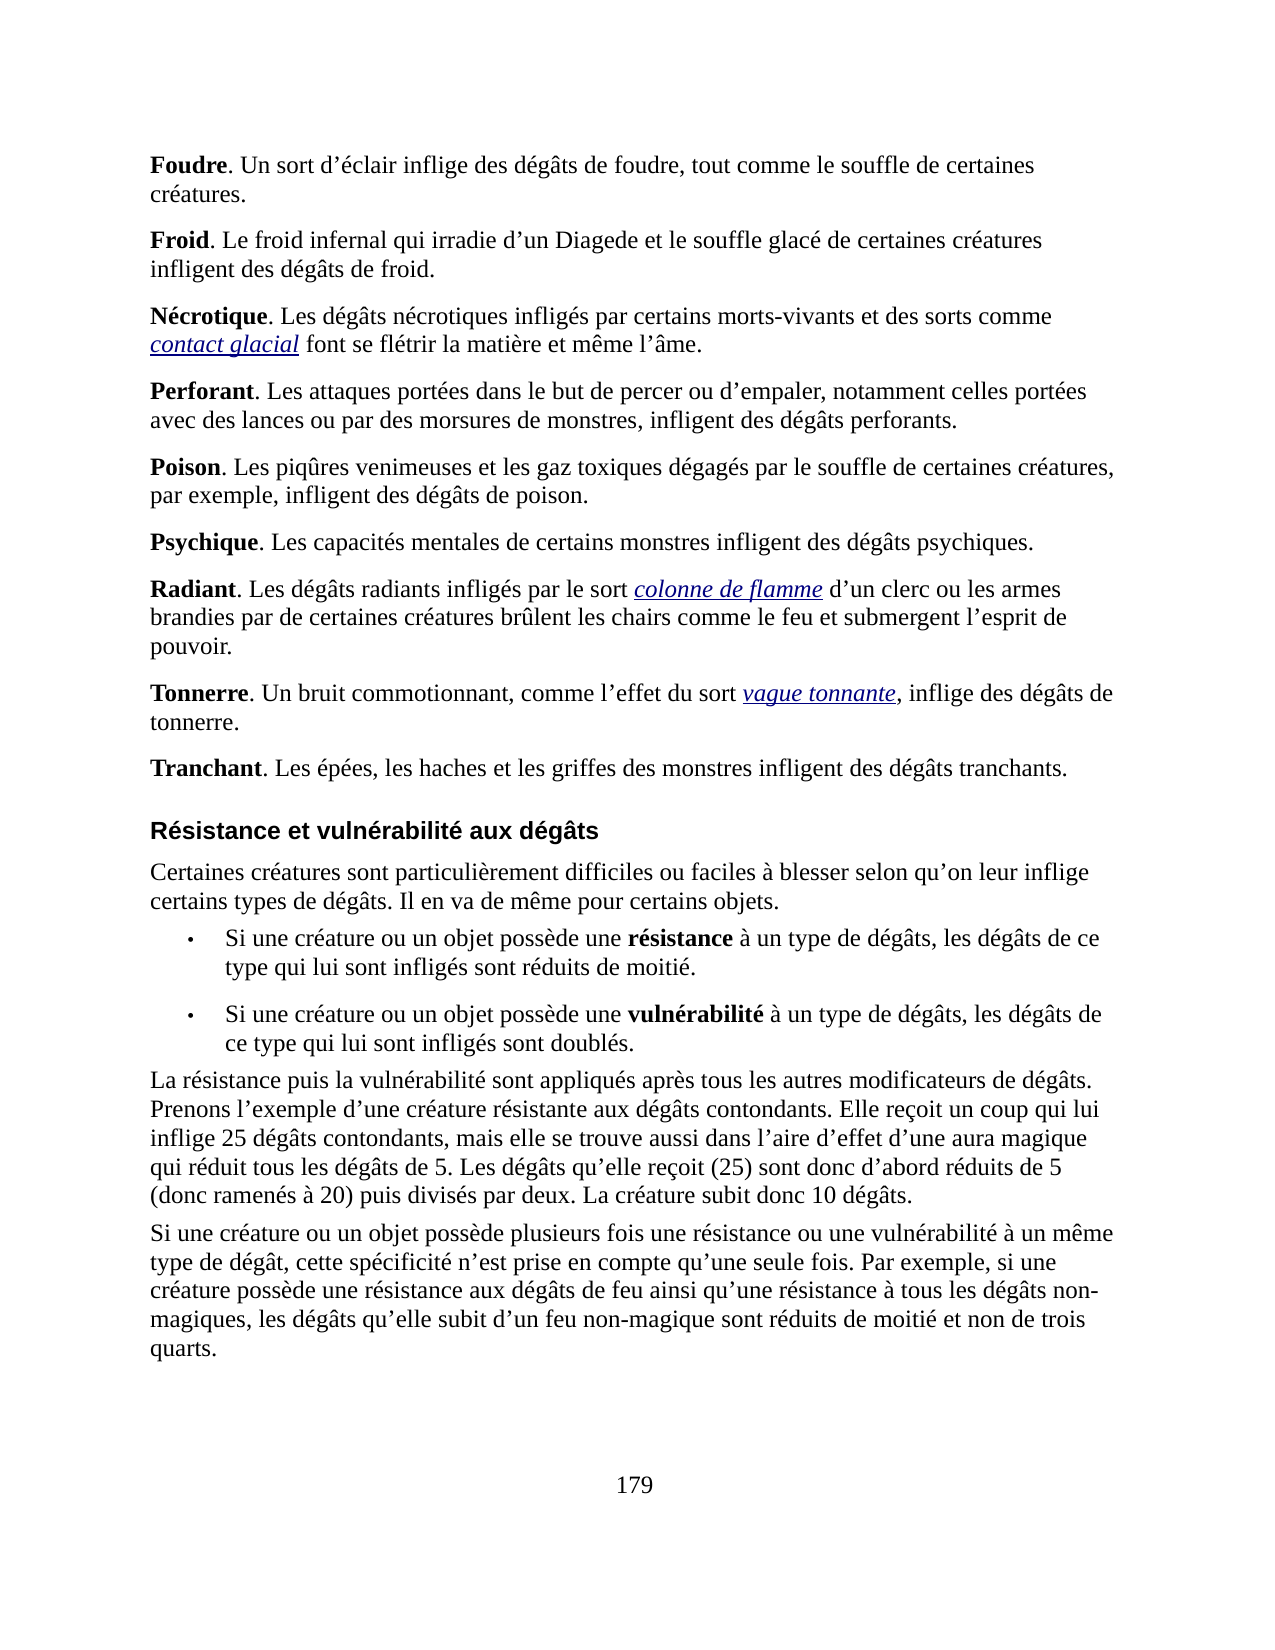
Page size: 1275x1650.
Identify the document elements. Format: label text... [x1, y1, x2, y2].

text Froid. Le froid infernal qui irradie d’un Diagede et le souffle glacé de certaines créatures infligent des dégâts de froid. [150, 225, 1125, 283]
text Nécrotique. Les dégâts nécrotiques infligés par certains morts-vivants et des sorts comme contact glacial font se flétrir la matière et même l’âme. [150, 301, 1125, 358]
list Si une créature ou un objet possède une résistance à un type de dégâts, les dégâts de ce type qui lui sont infligés sont réduits de moitié. [187, 923, 1125, 981]
text Foudre. Un sort d’éclair inflige des dégâts de foudre, tout comme le souffle de certaines créatures. [150, 150, 1125, 207]
text Poison. Les piqûres venimeuses et les gaz toxiques dégagés par le souffle de certaines créatures, par exemple, infligent des dégâts de poison. [150, 452, 1125, 509]
text Si une créature ou un objet possède plusieurs fois une résistance ou une vulnérabilité à un même type de dégât, cette spécificité n’est prise en compte qu’une seule fois. Par exemple, si une créature possède une résistance aux dégâts de feu ainsi qu’une résistance à tous les dégâts non-magiques, les dégâts qu’elle subit d’un feu non-magique sont réduits de moitié et non de trois quarts. [150, 1218, 1125, 1362]
text La résistance puis la vulnérabilité sont appliqués après tous les autres modificateurs de dégâts. Prenons l’exemple d’une créature résistante aux dégâts contondants. Elle reçoit un coup qui lui inflige 25 dégâts contondants, mais elle se trouve aussi dans l’aire d’effet d’une aura magique qui réduit tous les dégâts de 5. Les dégâts qu’elle reçoit (25) sont donc d’abord réduits de 5 (donc ramenés à 20) puis divisés par deux. La créature subit donc 10 dégâts. [150, 1065, 1125, 1209]
text Psychique. Les capacités mentales de certains monstres infligent des dégâts psychiques. [150, 527, 1125, 556]
text Tonnerre. Un bruit commotionnant, comme l’effet du sort vague tonnante, inflige des dégâts de tonnerre. [150, 678, 1125, 735]
list Si une créature ou un objet possède une vulnérabilité à un type de dégâts, les dégâts de ce type qui lui sont infligés sont doublés. [187, 999, 1125, 1056]
text Certaines créatures sont particulièrement difficiles ou faciles à blesser selon qu’on leur inflige certains types de dégâts. Il en va de même pour certains objets. [150, 857, 1125, 914]
text Perforant. Les attaques portées dans le but de percer ou d’empaler, notamment celles portées avec des lances ou par des morsures de monstres, infligent des dégâts perforants. [150, 376, 1125, 434]
subtitle Résistance et vulnérabilité aux dégâts [150, 816, 1125, 844]
text Tranchant. Les épées, les haches et les griffes des monstres infligent des dégâts tranchants. [150, 753, 1125, 782]
text Radiant. Les dégâts radiants infligés par le sort colonne de flamme d’un clerc ou les armes brandies par de certaines créatures brûlent les chairs comme le feu et submergent l’esprit de pouvoir. [150, 574, 1125, 660]
